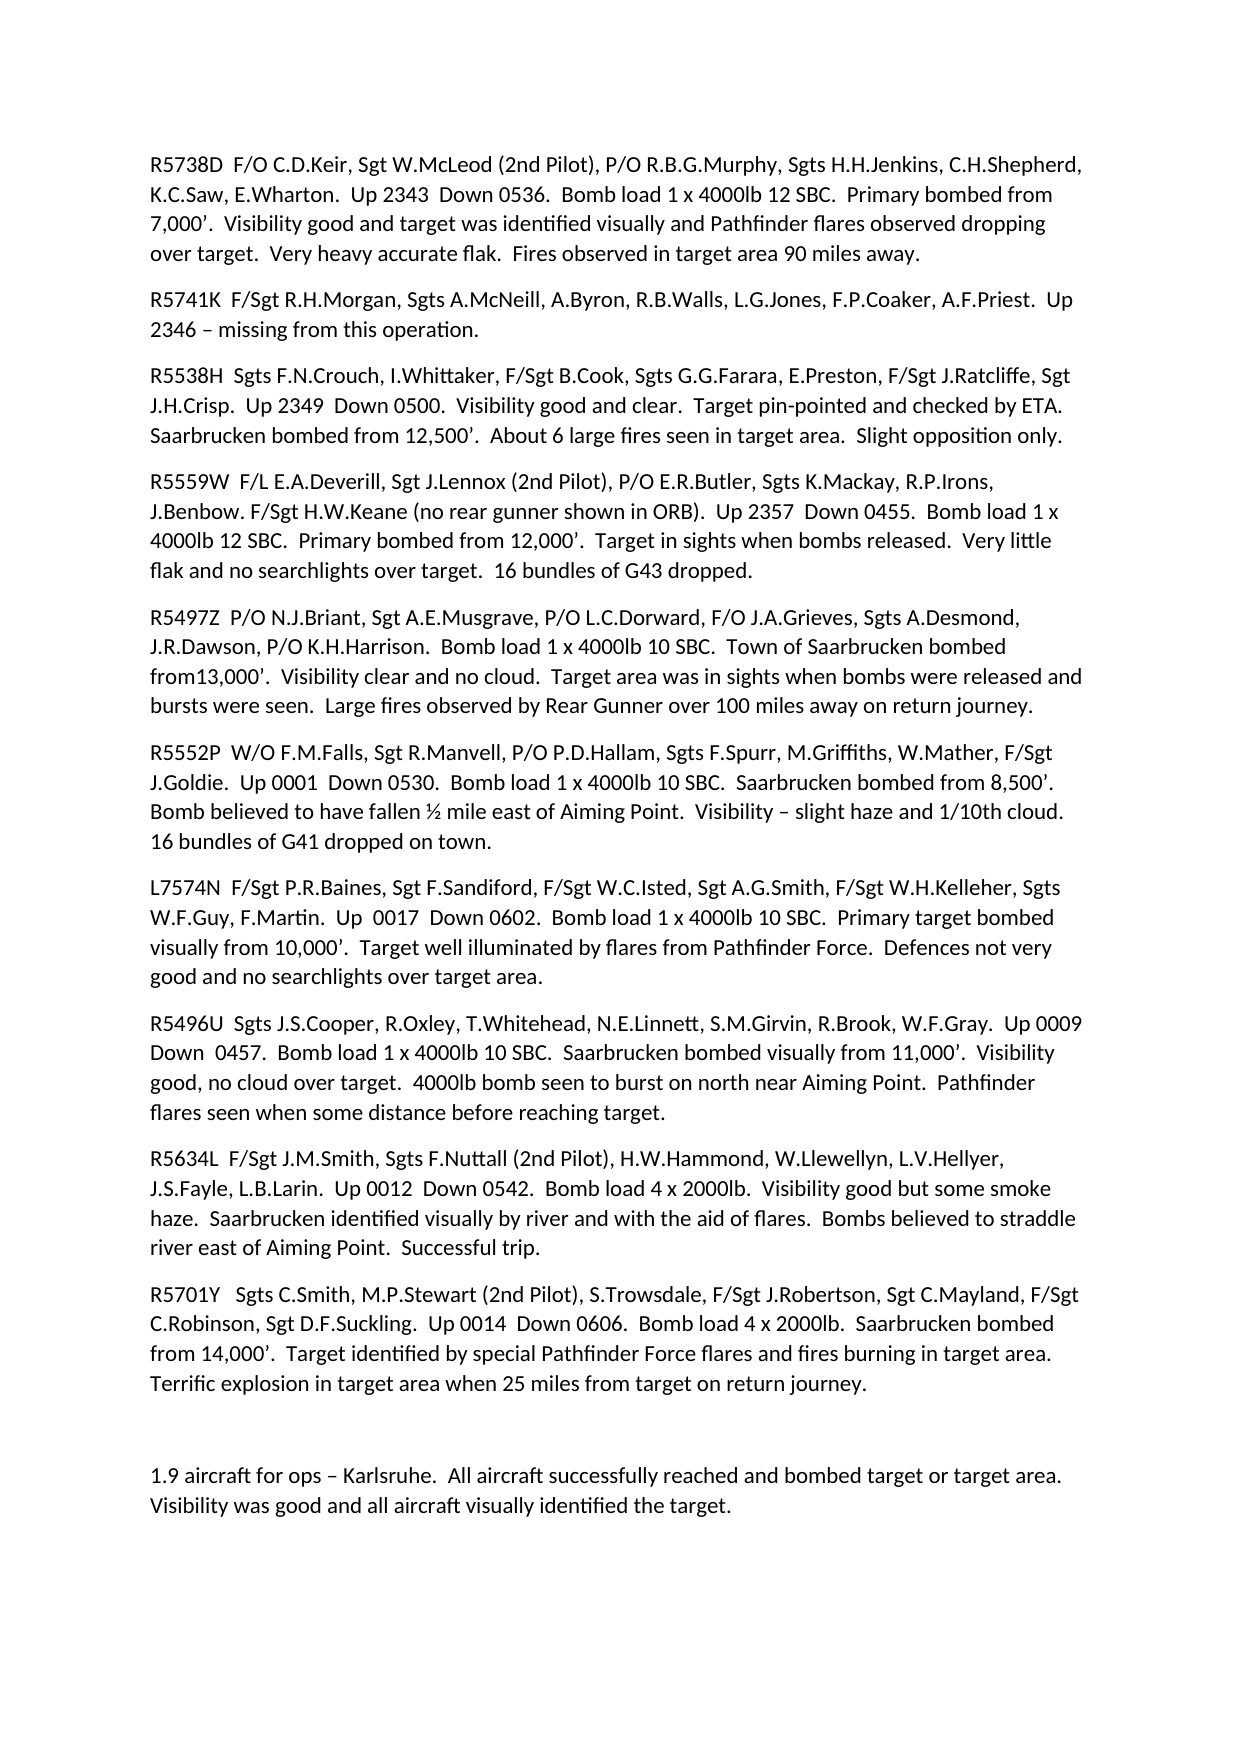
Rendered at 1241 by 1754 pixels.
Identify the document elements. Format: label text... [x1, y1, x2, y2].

text R5738D F/O C.D.Keir, Sgt W.McLeod (2nd Pilot), P/O R.B.G.Murphy, Sgts H.H.Jenkins, C.H.Shepherd, K.C.Saw, E.Wharton. Up 2343 Down 0536. Bomb load 1 x 4000lb 12 SBC. Primary bombed from 7,000’. Visibility good and target was identified visually and Pathfinder flares observed dropping over target. Very heavy accurate flak. Fires observed in target area 90 miles away. [150, 150, 1090, 267]
text 1.9 aircraft for ops – Karlsruhe. All aircraft successfully reached and bombed target or target area. Visibility was good and all aircraft visually identified the target. [150, 1461, 1090, 1519]
text R5497Z P/O N.J.Briant, Sgt A.E.Musgrave, P/O L.C.Dorward, F/O J.A.Grieves, Sgts A.Desmond, J.R.Dawson, P/O K.H.Harrison. Bomb load 1 x 4000lb 10 SBC. Town of Saarbrucken bombed from13,000’. Visibility clear and no cloud. Target area was in sights when bombs were released and bursts were seen. Large fires observed by Rear Gunner over 100 miles away on return journey. [150, 603, 1090, 720]
text L7574N F/Sgt P.R.Baines, Sgt F.Sandiford, F/Sgt W.C.Isted, Sgt A.G.Smith, F/Sgt W.H.Kelleher, Sgts W.F.Guy, F.Martin. Up 0017 Down 0602. Bomb load 1 x 4000lb 10 SBC. Primary target bombed visually from 10,000’. Target well illuminated by flares from Pathfinder Force. Defences not very good and no searchlights over target area. [150, 873, 1090, 991]
text R5496U Sgts J.S.Cooper, R.Oxley, T.Whitehead, N.E.Linnett, S.M.Girvin, R.Brook, W.F.Gray. Up 0009 Down 0457. Bomb load 1 x 4000lb 10 SBC. Saarbrucken bombed visually from 11,000’. Visibility good, no cloud over target. 4000lb bomb seen to burst on north near Aiming Point. Pathfinder flares seen when some distance before reaching target. [150, 1009, 1090, 1126]
text R5634L F/Sgt J.M.Smith, Sgts F.Nuttall (2nd Pilot), H.W.Hammond, W.Llewellyn, L.V.Hellyer, J.S.Fayle, L.B.Larin. Up 0012 Down 0542. Bomb load 4 x 2000lb. Visibility good but some smoke haze. Saarbrucken identified visually by river and with the aid of flares. Bombs believed to straddle river east of Aiming Point. Successful trip. [150, 1144, 1090, 1261]
text R5559W F/L E.A.Deverill, Sgt J.Lennox (2nd Pilot), P/O E.R.Butler, Sgts K.Mackay, R.P.Irons, J.Benbow. F/Sgt H.W.Keane (no rear gunner shown in ORB). Up 2357 Down 0455. Bomb load 1 x 4000lb 12 SBC. Primary bombed from 12,000’. Target in sights when bombs released. Very little flak and no searchlights over target. 16 bundles of G43 dropped. [150, 467, 1090, 584]
text R5701Y Sgts C.Smith, M.P.Stewart (2nd Pilot), S.Trowsdale, F/Sgt J.Robertson, Sgt C.Mayland, F/Sgt C.Robinson, Sgt D.F.Suckling. Up 0014 Down 0606. Bomb load 4 x 2000lb. Saarbrucken bombed from 14,000’. Target identified by special Pathfinder Force flares and fires burning in target area. Terrific explosion in target area when 25 miles from target on return journey. [150, 1280, 1090, 1397]
text R5538H Sgts F.N.Crouch, I.Whittaker, F/Sgt B.Cook, Sgts G.G.Farara, E.Preston, F/Sgt J.Ratcliffe, Sgt J.H.Crisp. Up 2349 Down 0500. Visibility good and clear. Target pin-pointed and checked by ETA. Saarbrucken bombed from 12,500’. About 6 large fires seen in target area. Slight opposition only. [150, 361, 1090, 449]
text R5741K F/Sgt R.H.Morgan, Sgts A.McNeill, A.Byron, R.B.Walls, L.G.Jones, F.P.Coaker, A.F.Priest. Up 2346 – missing from this operation. [150, 285, 1090, 343]
text R5552P W/O F.M.Falls, Sgt R.Manvell, P/O P.D.Hallam, Sgts F.Spurr, M.Griffiths, W.Mather, F/Sgt J.Goldie. Up 0001 Down 0530. Bomb load 1 x 4000lb 10 SBC. Saarbrucken bombed from 8,500’. Bomb believed to have fallen ½ mile east of Aiming Point. Visibility – slight haze and 1/10th cloud. 16 bundles of G41 dropped on town. [150, 738, 1090, 855]
